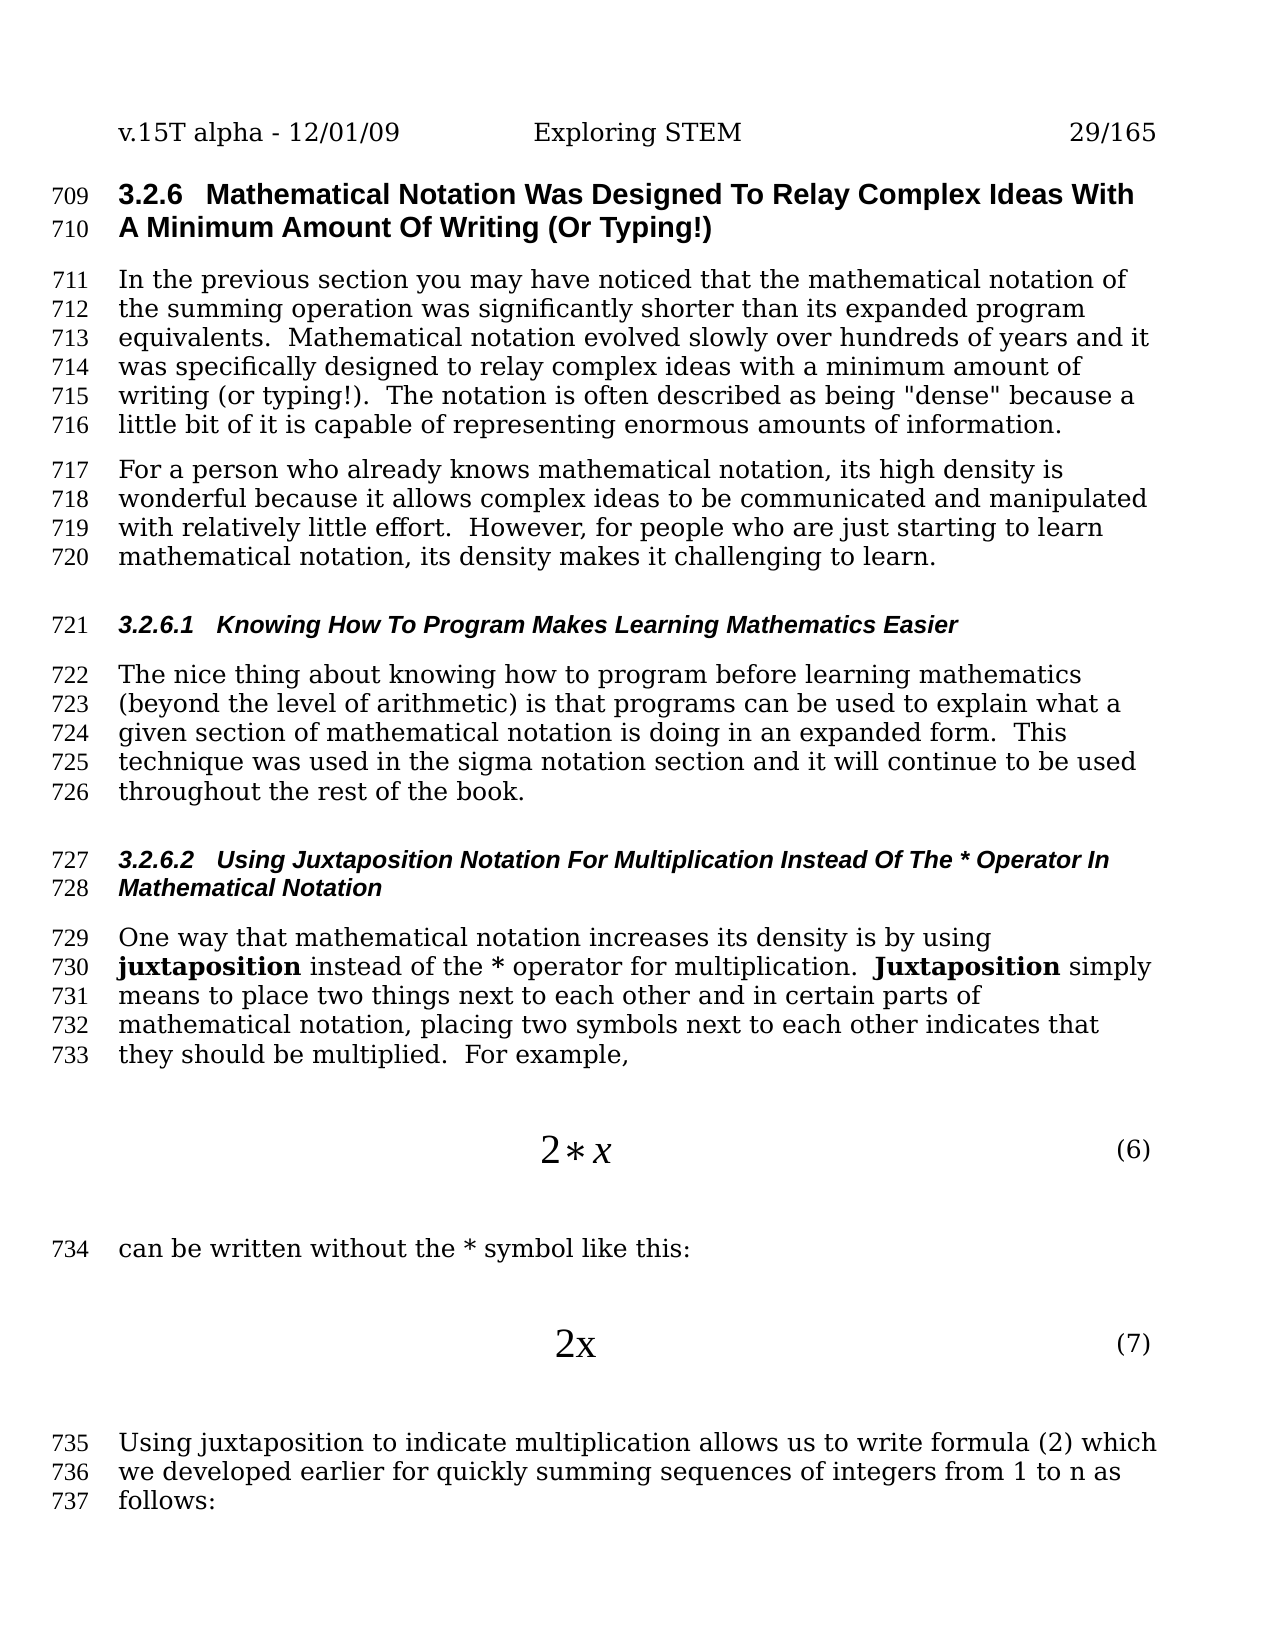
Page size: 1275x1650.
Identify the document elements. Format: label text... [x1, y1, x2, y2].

subtitle Using Juxtaposition Notation For Multiplication Instead Of The * Operator In Mathematical Notation [118, 845, 1157, 902]
table_header [118, 1313, 1041, 1375]
text The nice thing about knowing how to program before learning mathematics (beyond the level of arithmetic) is that programs can be used to explain what a given section of mathematical notation is doing in an expanded form. This technique was used in the sigma notation section and it will continue to be used throughout the rest of the book. [118, 660, 1157, 806]
text can be written without the * symbol like this: [118, 1234, 1157, 1263]
subtitle Knowing How To Program Makes Learning Mathematics Easier [118, 611, 1157, 639]
text In the previous section you may have noticed that the mathematical notation of the summing operation was significantly shorter than its expanded program equivalents. Mathematical notation evolved slowly over hundreds of years and it was specifically designed to relay complex ideas with a minimum amount of writing (or typing!). The notation is often described as being "dense" because a little bit of it is capable of representing enormous amounts of information. [118, 265, 1157, 440]
subtitle Mathematical Notation Was Designed To Relay Complex Ideas With A Minimum Amount Of Writing (Or Typing!) [118, 177, 1157, 244]
text Using juxtaposition to indicate multiplication allows us to write formula (2) which we developed earlier for quickly summing sequences of integers from 1 to n as follows: [118, 1428, 1157, 1515]
table_header (6) [1041, 1119, 1157, 1181]
text One way that mathematical notation increases its density is by using juxtaposition instead of the * operator for multiplication. Juxtaposition simply means to place two things next to each other and in certain parts of mathematical notation, placing two symbols next to each other indicates that they should be multiplied. For example, [118, 923, 1157, 1069]
table_header (7) [1041, 1313, 1157, 1375]
table_header [118, 1119, 1041, 1181]
text For a person who already knows mathematical notation, its high density is wonderful because it allows complex ideas to be communicated and manipulated with relatively little effort. However, for people who are just starting to learn mathematical notation, its density makes it challenging to learn. [118, 455, 1157, 571]
